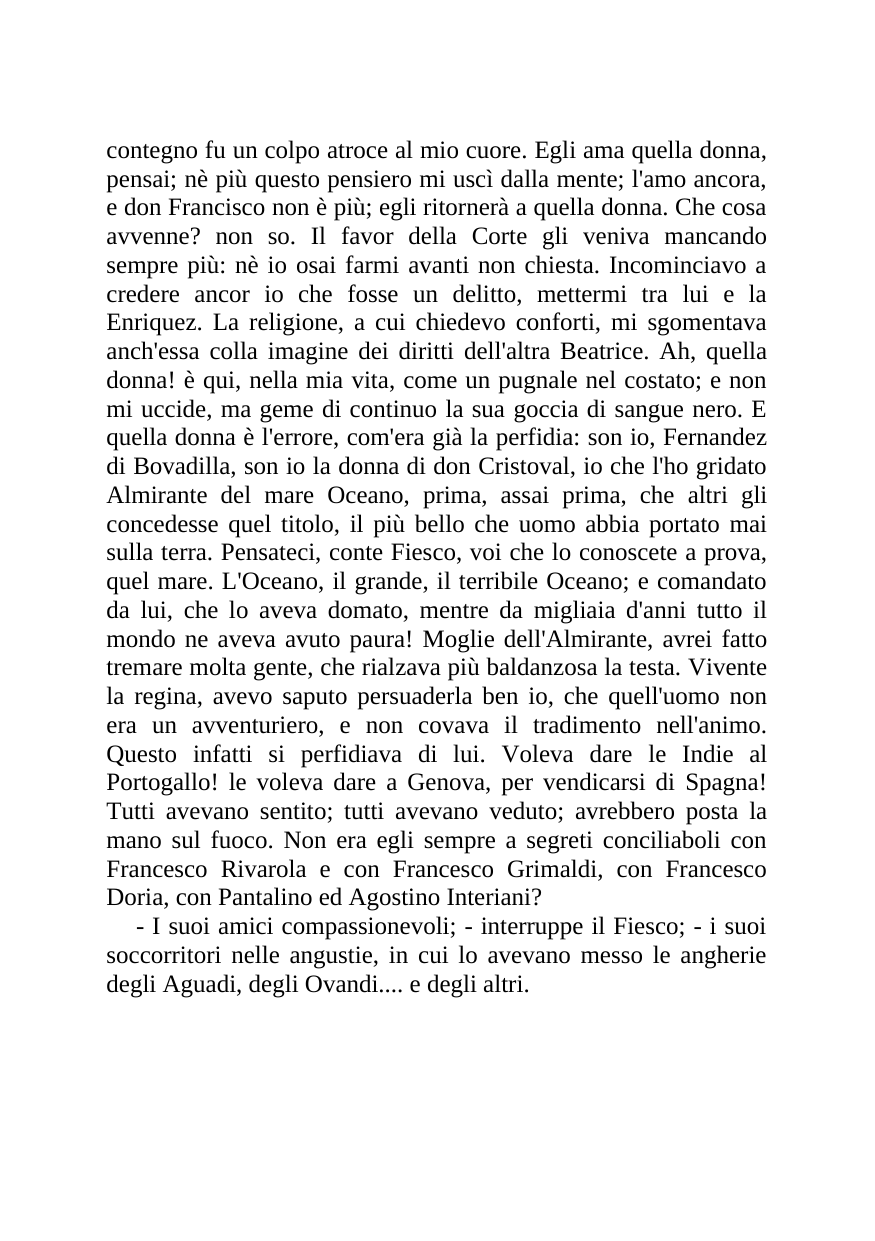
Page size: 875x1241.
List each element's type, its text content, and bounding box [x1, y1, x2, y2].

text contegno fu un colpo atroce al mio cuore. Egli ama quella donna, pensai; nè più questo pensiero mi uscì dalla mente; l'amo ancora, e don Francisco non è più; egli ritornerà a quella donna. Che cosa avvenne? non so. Il favor della Corte gli veniva mancando sempre più: nè io osai farmi avanti non chiesta. Incominciavo a credere ancor io che fosse un delitto, mettermi tra lui e la Enriquez. La religione, a cui chiedevo conforti, mi sgomentava anch'essa colla imagine dei diritti dell'altra Beatrice. Ah, quella donna! è qui, nella mia vita, come un pugnale nel costato; e non mi uccide, ma geme di continuo la sua goccia di sangue nero. E quella donna è l'errore, com'era già la perfidia: son io, Fernandez di Bovadilla, son io la donna di don Cristoval, io che l'ho gridato Almirante del mare Oceano, prima, assai prima, che altri gli concedesse quel titolo, il più bello che uomo abbia portato mai sulla terra. Pensateci, conte Fiesco, voi che lo conoscete a prova, quel mare. L'Oceano, il grande, il terribile Oceano; e comandato da lui, che lo aveva domato, mentre da migliaia d'anni tutto il mondo ne aveva avuto paura! Moglie dell'Almirante, avrei fatto tremare molta gente, che rialzava più baldanzosa la testa. Vivente la regina, avevo saputo persuaderla ben io, che quell'uomo non era un avventuriero, e non covava il tradimento nell'animo. Questo infatti si perfidiava di lui. Voleva dare le Indie al Portogallo! le voleva dare a Genova, per vendicarsi di Spagna! Tutti avevano sentito; tutti avevano veduto; avrebbero posta la mano sul fuoco. Non era egli sempre a segreti conciliaboli con Francesco Rivarola e con Francesco Grimaldi, con Francesco Doria, con Pantalino ed Agostino Interiani? [106, 135, 768, 911]
text - I suoi amici compassionevoli; - interruppe il Fiesco; - i suoi soccorritori nelle angustie, in cui lo avevano messo le angherie degli Aguadi, degli Ovandi.... e degli altri. [106, 911, 768, 997]
